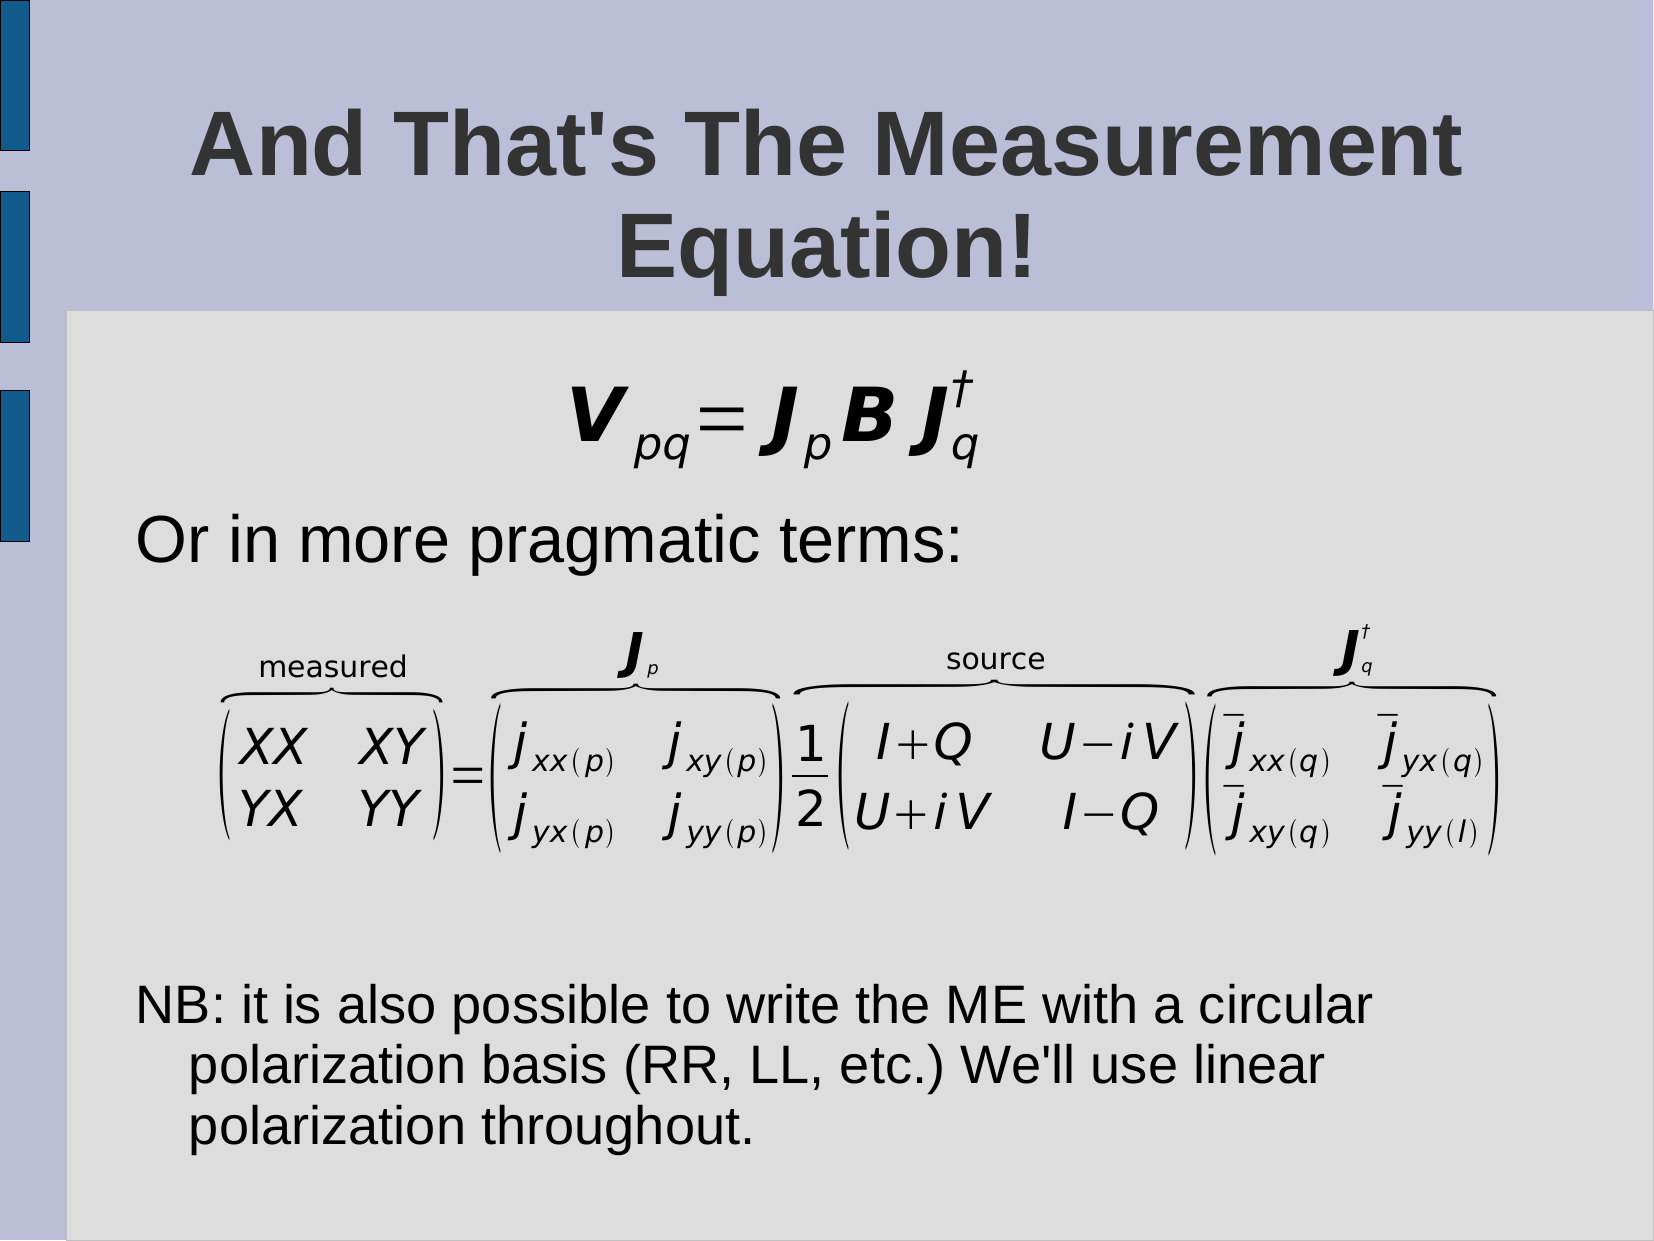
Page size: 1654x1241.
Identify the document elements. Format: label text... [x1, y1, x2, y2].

list Or in more pragmatic terms: [118, 501, 1531, 621]
list NB: it is also possible to write the ME with a circular polarization basis (RR, LL, etc.) We'll use linear polarization throughout. [118, 974, 1531, 1164]
chart [210, 621, 1510, 859]
chart [560, 362, 986, 471]
title And That's The Measurement Equation! [121, 87, 1534, 302]
